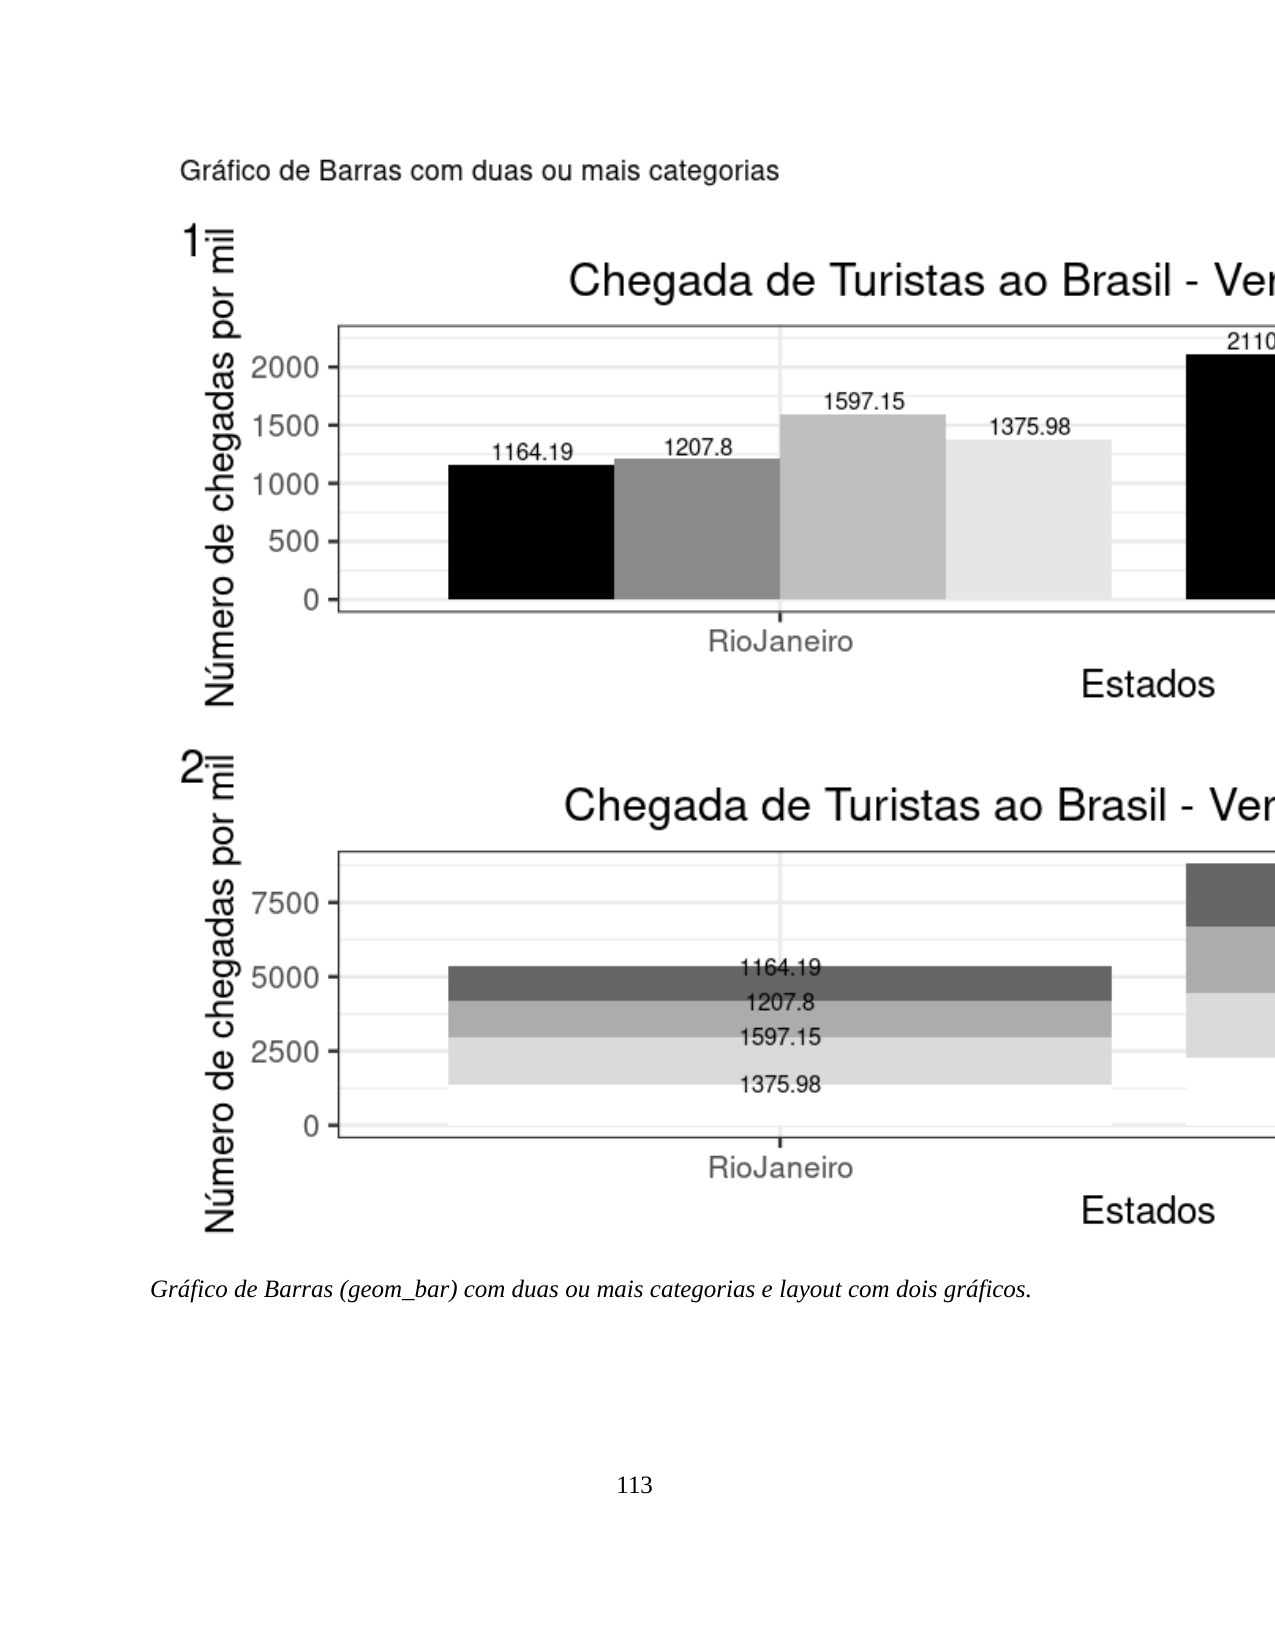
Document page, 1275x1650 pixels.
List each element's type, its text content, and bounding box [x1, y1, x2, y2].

picture [150, 150, 1275, 1262]
text Gráfico de Barras (geom_bar) com duas ou mais categorias e layout com dois gráficos. [150, 1274, 1125, 1303]
